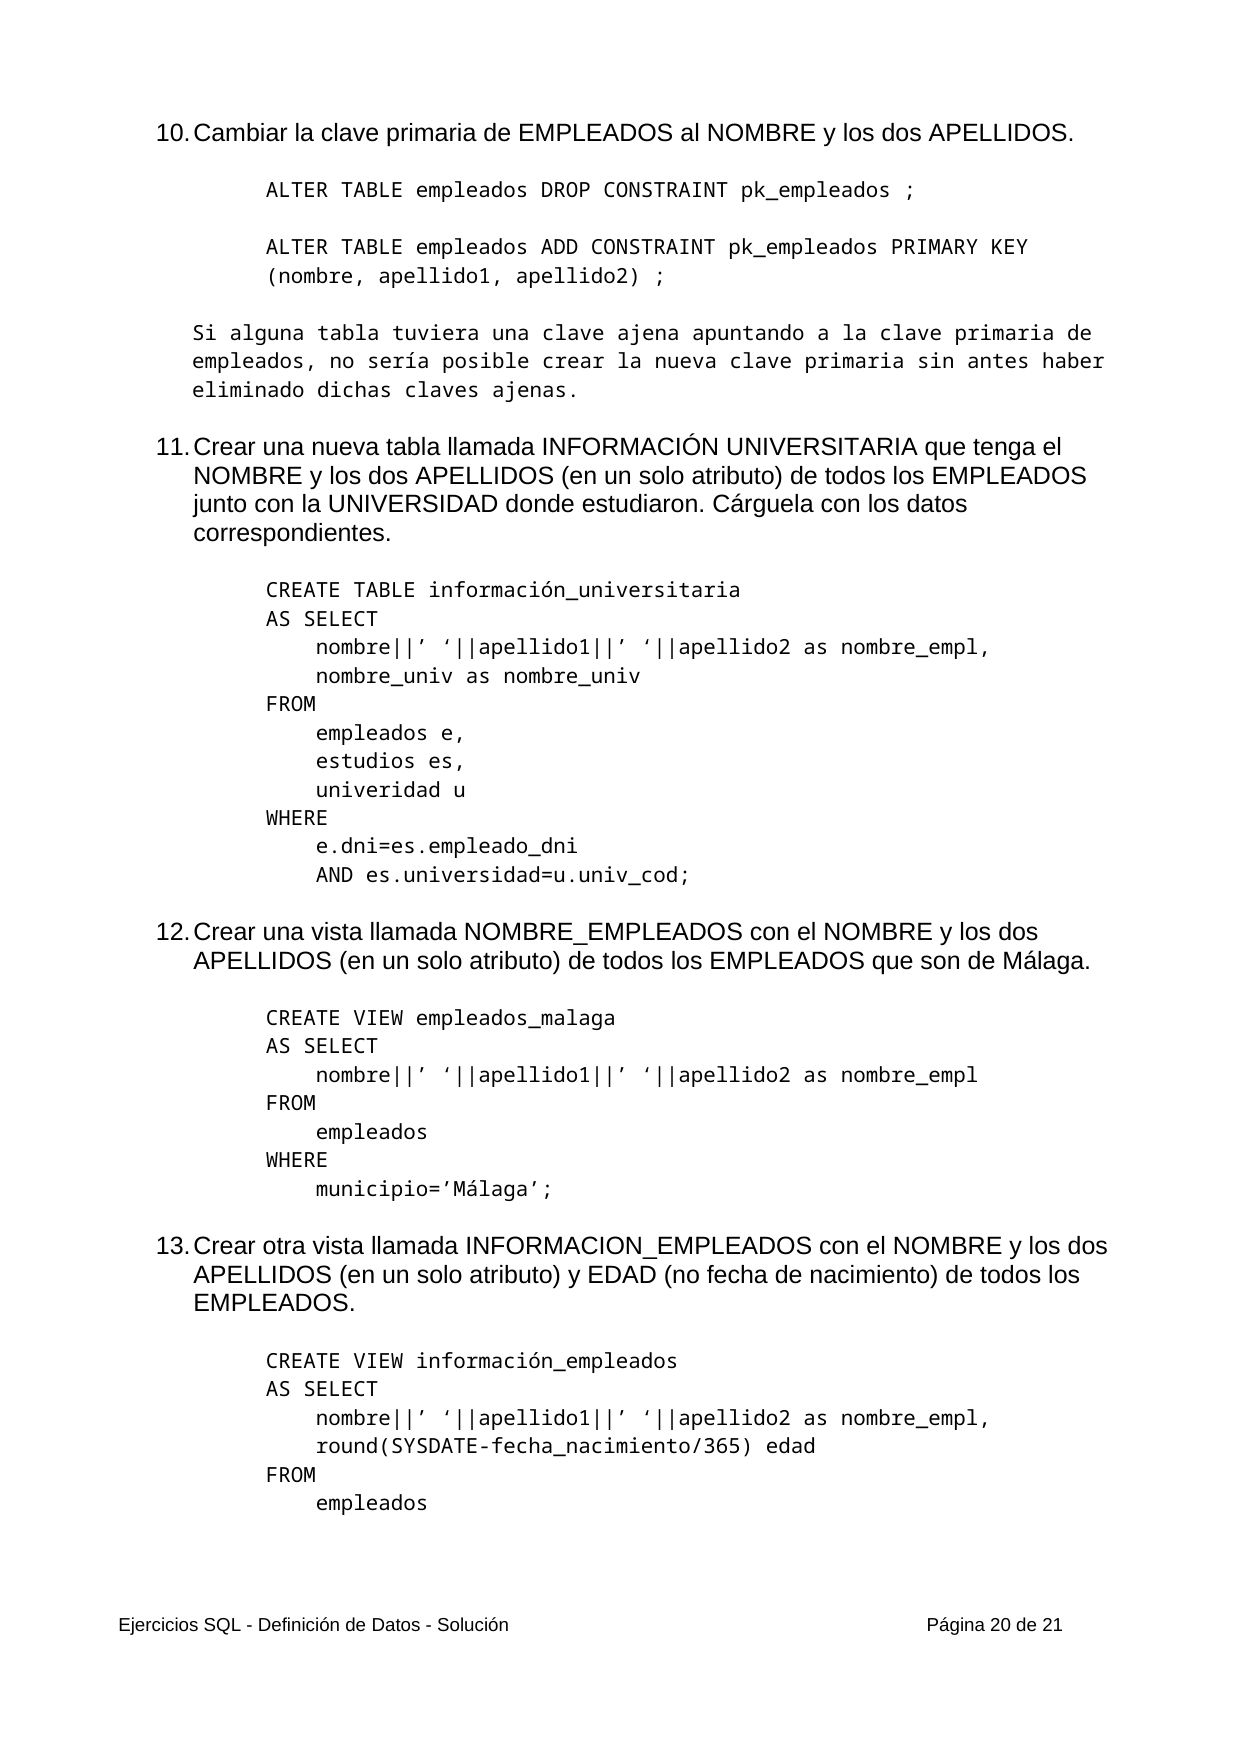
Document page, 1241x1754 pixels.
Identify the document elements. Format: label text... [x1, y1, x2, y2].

text ALTER TABLE empleados DROP CONSTRAINT pk_empleados ; [266, 176, 1122, 204]
list Crear una nueva tabla llamada INFORMACIÓN UNIVERSITARIA que tenga el NOMBRE y los dos APELLIDOS (en un solo atributo) de todos los EMPLEADOS junto con la UNIVERSIDAD donde estudiaron. Cárguela con los datos correspondientes. [156, 432, 1122, 547]
text CREATE TABLE información_universitaria [266, 576, 1122, 604]
text nombre||’ ‘||apellido1||’ ‘||apellido2 as nombre_empl, [266, 632, 1122, 661]
text CREATE VIEW empleados_malaga [266, 1003, 1122, 1032]
list Crear otra vista llamada INFORMACION_EMPLEADOS con el NOMBRE y los dos APELLIDOS (en un solo atributo) y EDAD (no fecha de nacimiento) de todos los EMPLEADOS. [156, 1231, 1122, 1317]
text nombre||’ ‘||apellido1||’ ‘||apellido2 as nombre_empl [266, 1060, 1122, 1088]
text estudios es, [266, 746, 1122, 775]
text WHERE [266, 803, 1122, 832]
text empleados [266, 1117, 1122, 1145]
text empleados [266, 1488, 1122, 1517]
text municipio=’Málaga’; [266, 1174, 1122, 1202]
text FROM [266, 1088, 1122, 1117]
text AS SELECT [266, 1374, 1122, 1403]
text FROM [266, 1460, 1122, 1488]
text WHERE [266, 1145, 1122, 1174]
text FROM [266, 689, 1122, 718]
text ALTER TABLE empleados ADD CONSTRAINT pk_empleados PRIMARY KEY (nombre, apellido1, apellido2) ; [266, 232, 1122, 289]
text Si alguna tabla tuviera una clave ajena apuntando a la clave primaria de empleados, no sería posible crear la nueva clave primaria sin antes haber eliminado dichas claves ajenas. [192, 318, 1122, 403]
text CREATE VIEW información_empleados [266, 1346, 1122, 1374]
text round(SYSDATE-fecha_nacimiento/365) edad [266, 1431, 1122, 1460]
list Crear una vista llamada NOMBRE_EMPLEADOS con el NOMBRE y los dos APELLIDOS (en un solo atributo) de todos los EMPLEADOS que son de Málaga. [156, 917, 1122, 974]
text e.dni=es.empleado_dni [266, 832, 1122, 860]
text univeridad u [266, 775, 1122, 803]
text nombre||’ ‘||apellido1||’ ‘||apellido2 as nombre_empl, [266, 1403, 1122, 1431]
text empleados e, [266, 718, 1122, 746]
list Cambiar la clave primaria de EMPLEADOS al NOMBRE y los dos APELLIDOS. [156, 118, 1122, 147]
text AND es.universidad=u.univ_cod; [266, 860, 1122, 888]
text AS SELECT [266, 1032, 1122, 1060]
text AS SELECT [266, 604, 1122, 632]
text nombre_univ as nombre_univ [266, 661, 1122, 689]
